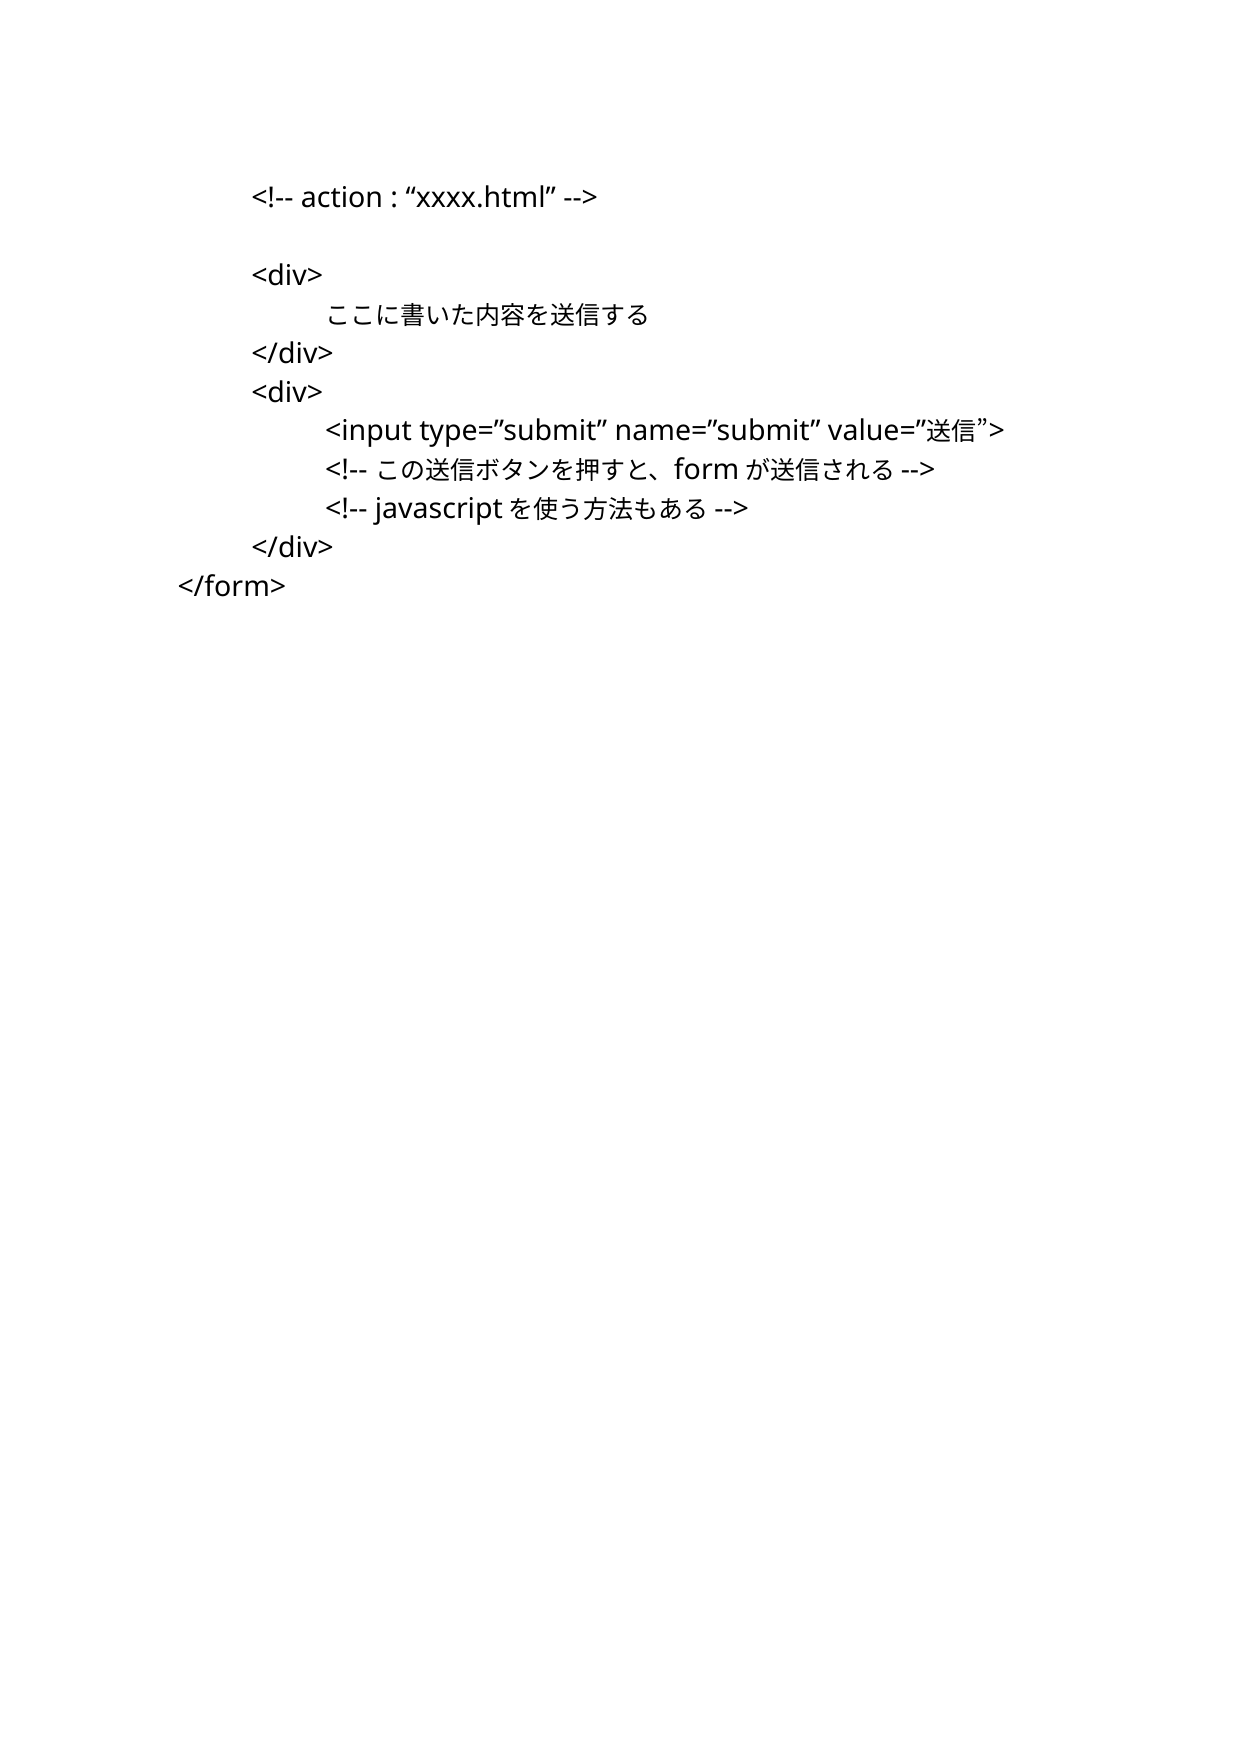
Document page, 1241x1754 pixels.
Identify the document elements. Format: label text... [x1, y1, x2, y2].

text </div> [177, 527, 1063, 566]
text <!-- javascriptを使う方法もある --> [177, 488, 1063, 527]
text </div> [177, 333, 1063, 371]
text <!-- action : “xxxx.html” --> [177, 177, 1063, 216]
text <!-- この送信ボタンを押すと、formが送信される --> [177, 449, 1063, 488]
text ここに書いた内容を送信する [177, 294, 1063, 333]
text <div> [177, 371, 1063, 410]
text </form> [177, 566, 1063, 604]
text <div> [177, 255, 1063, 294]
text <input type=”submit” name=”submit” value=”送信”> [177, 410, 1063, 449]
